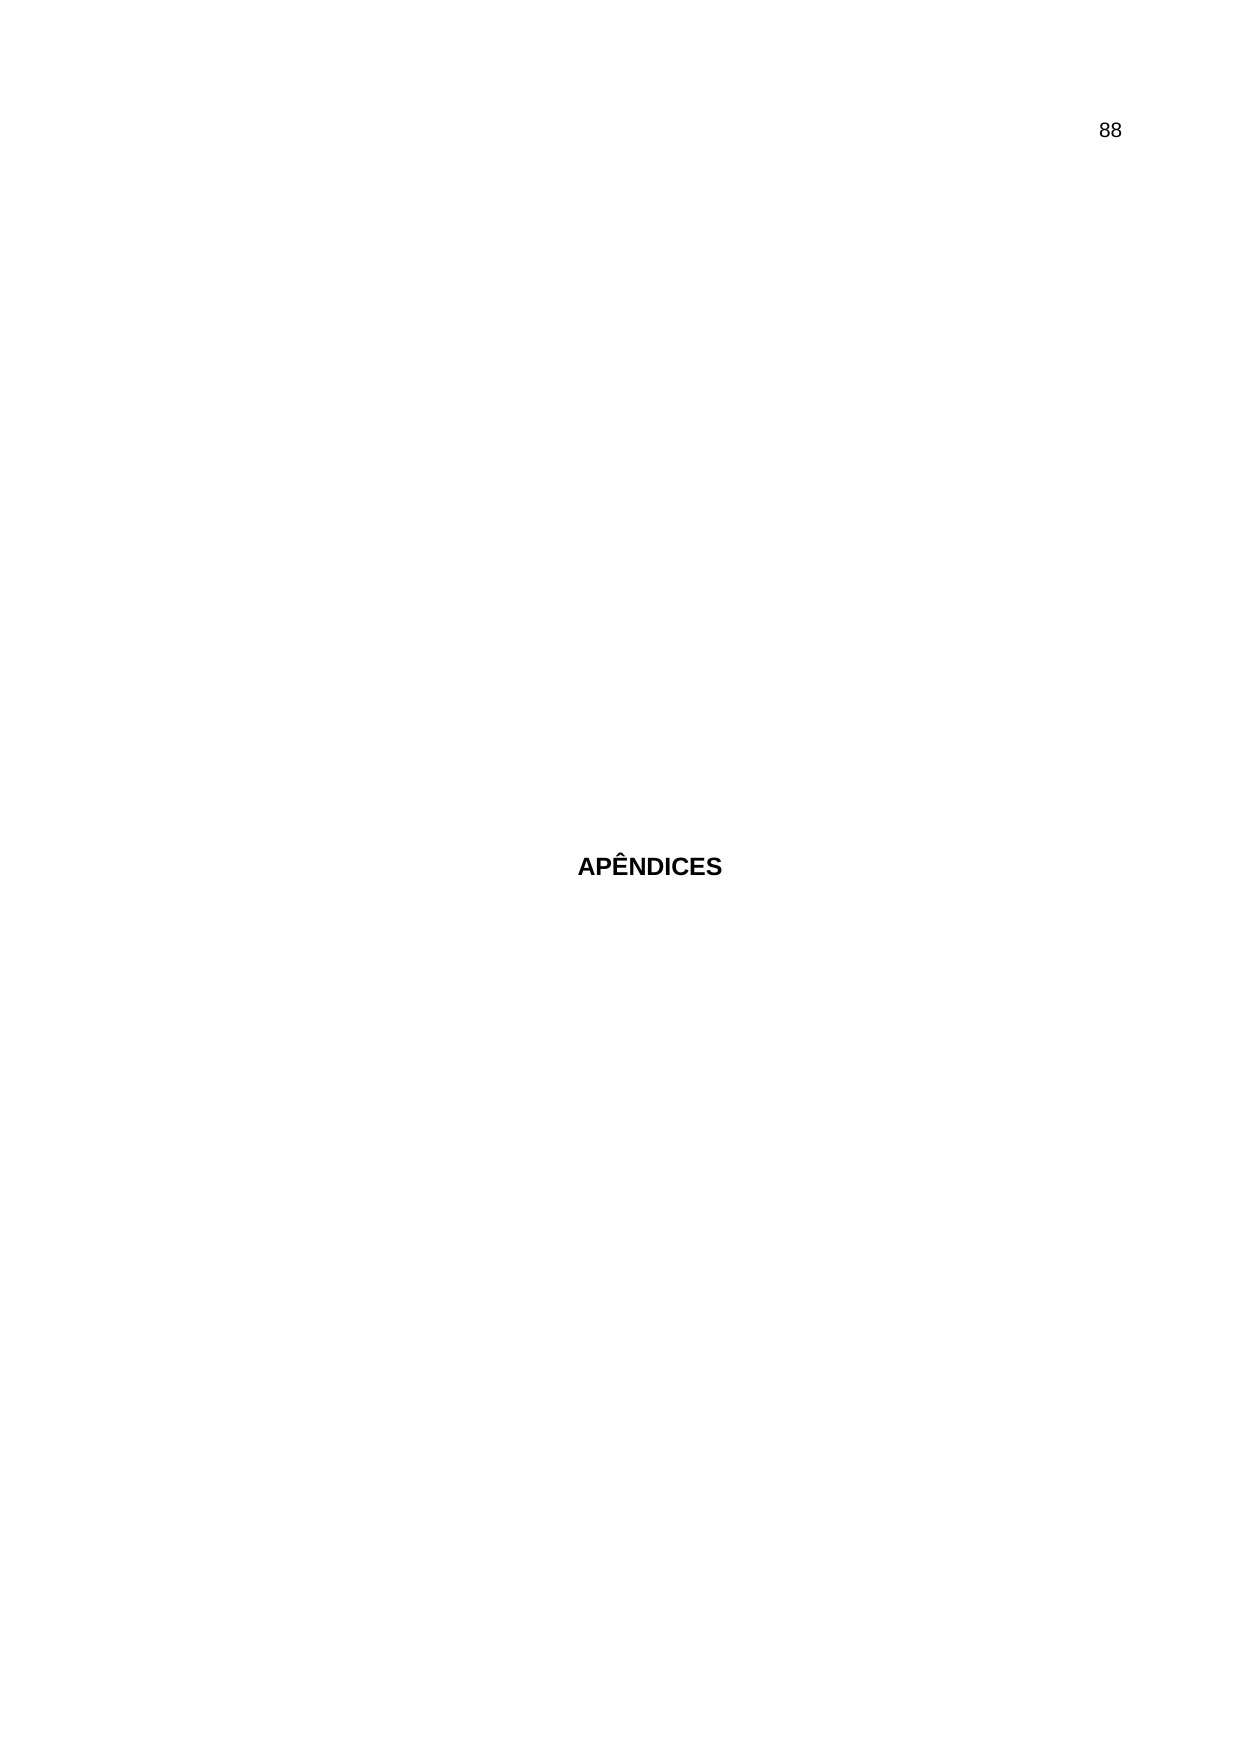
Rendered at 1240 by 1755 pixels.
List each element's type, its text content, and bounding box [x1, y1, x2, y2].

subtitle APÊNDICES [575, 852, 724, 881]
